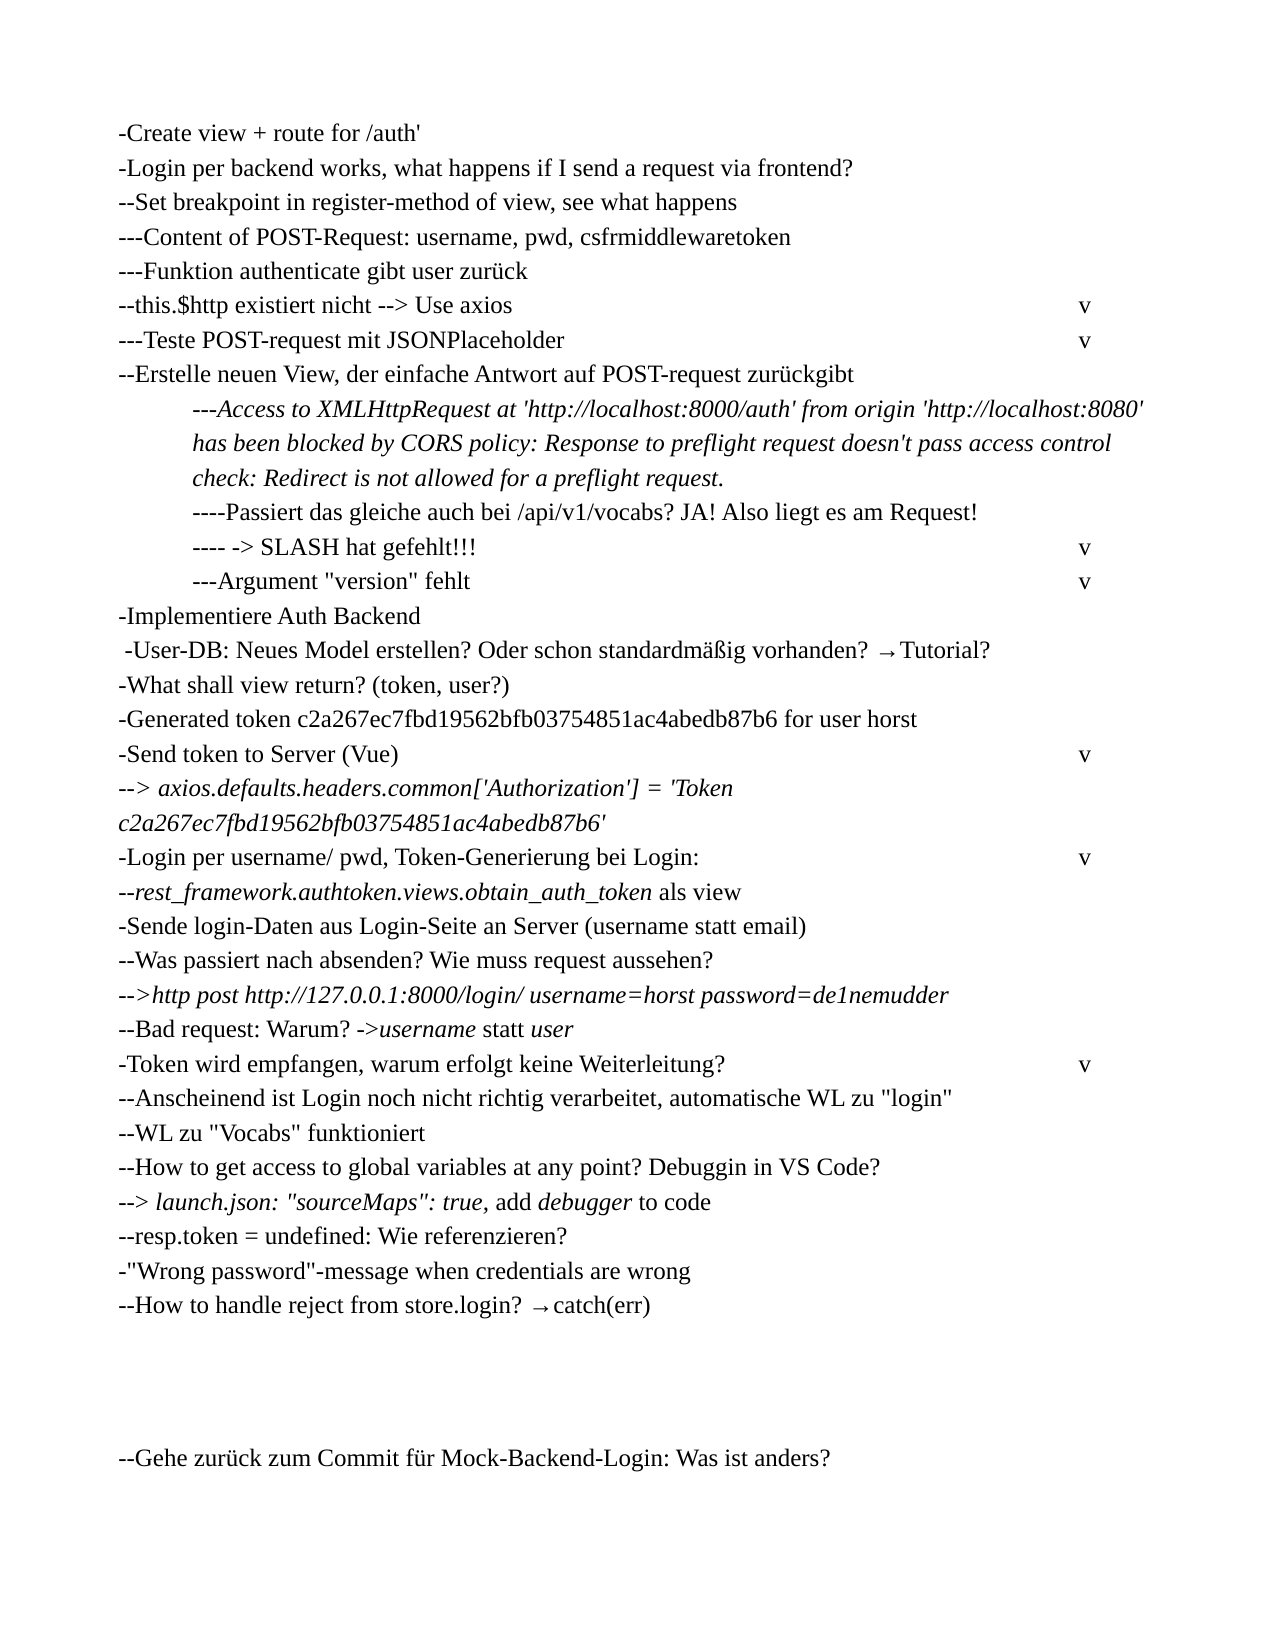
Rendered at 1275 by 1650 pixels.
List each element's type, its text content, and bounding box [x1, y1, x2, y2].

text -Create view + route for /auth' -Login per backend works, what happens if I send a request via frontend? --Set breakpoint in register-method of view, see what happens ---Content of POST-Request: username, pwd, csfrmiddlewaretoken ---Funktion authenticate gibt user zurück --this.$http existiert nicht --> Use axios v ---Teste POST-request mit JSONPlaceholder v --Erstelle neuen View, der einfache Antwort auf POST-request zurückgibt ---Access to XMLHttpRequest at 'http://localhost:8000/auth' from origin 'http://localhost:8080' has been blocked by CORS policy: Response to preflight request doesn't pass access control check: Redirect is not allowed for a preflight request. ----Passiert das gleiche auch bei /api/v1/vocabs? JA! Also liegt es am Request! ---- -> SLASH hat gefehlt!!! v ---Argument "version" fehlt v -Implementiere Auth Backend -User-DB: Neues Model erstellen? Oder schon standardmäßig vorhanden? →Tutorial? -What shall view return? (token, user?) -Generated token c2a267ec7fbd19562bfb03754851ac4abedb87b6 for user horst -Send token to Server (Vue) v --> axios.defaults.headers.common['Authorization'] = 'Token c2a267ec7fbd19562bfb03754851ac4abedb87b6' -Login per username/ pwd, Token-Generierung bei Login: v --rest_framework.authtoken.views.obtain_auth_token als view -Sende login-Daten aus Login-Seite an Server (username statt email) --Was passiert nach absenden? Wie muss request aussehen? -->http post http://127.0.0.1:8000/login/ username=horst password=de1nemudder --Bad request: Warum? ->username statt user -Token wird empfangen, warum erfolgt keine Weiterleitung? v --Anscheinend ist Login noch nicht richtig verarbeitet, automatische WL zu "login" --WL zu "Vocabs" funktioniert --How to get access to global variables at any point? Debuggin in VS Code? --> launch.json: "sourceMaps": true, add debugger to code --resp.token = undefined: Wie referenzieren? -"Wrong password"-message when credentials are wrong --How to handle reject from store.login? →catch(err) [118, 118, 1157, 1354]
text --Gehe zurück zum Commit für Mock-Backend-Login: Was ist anders? [118, 1374, 1157, 1506]
